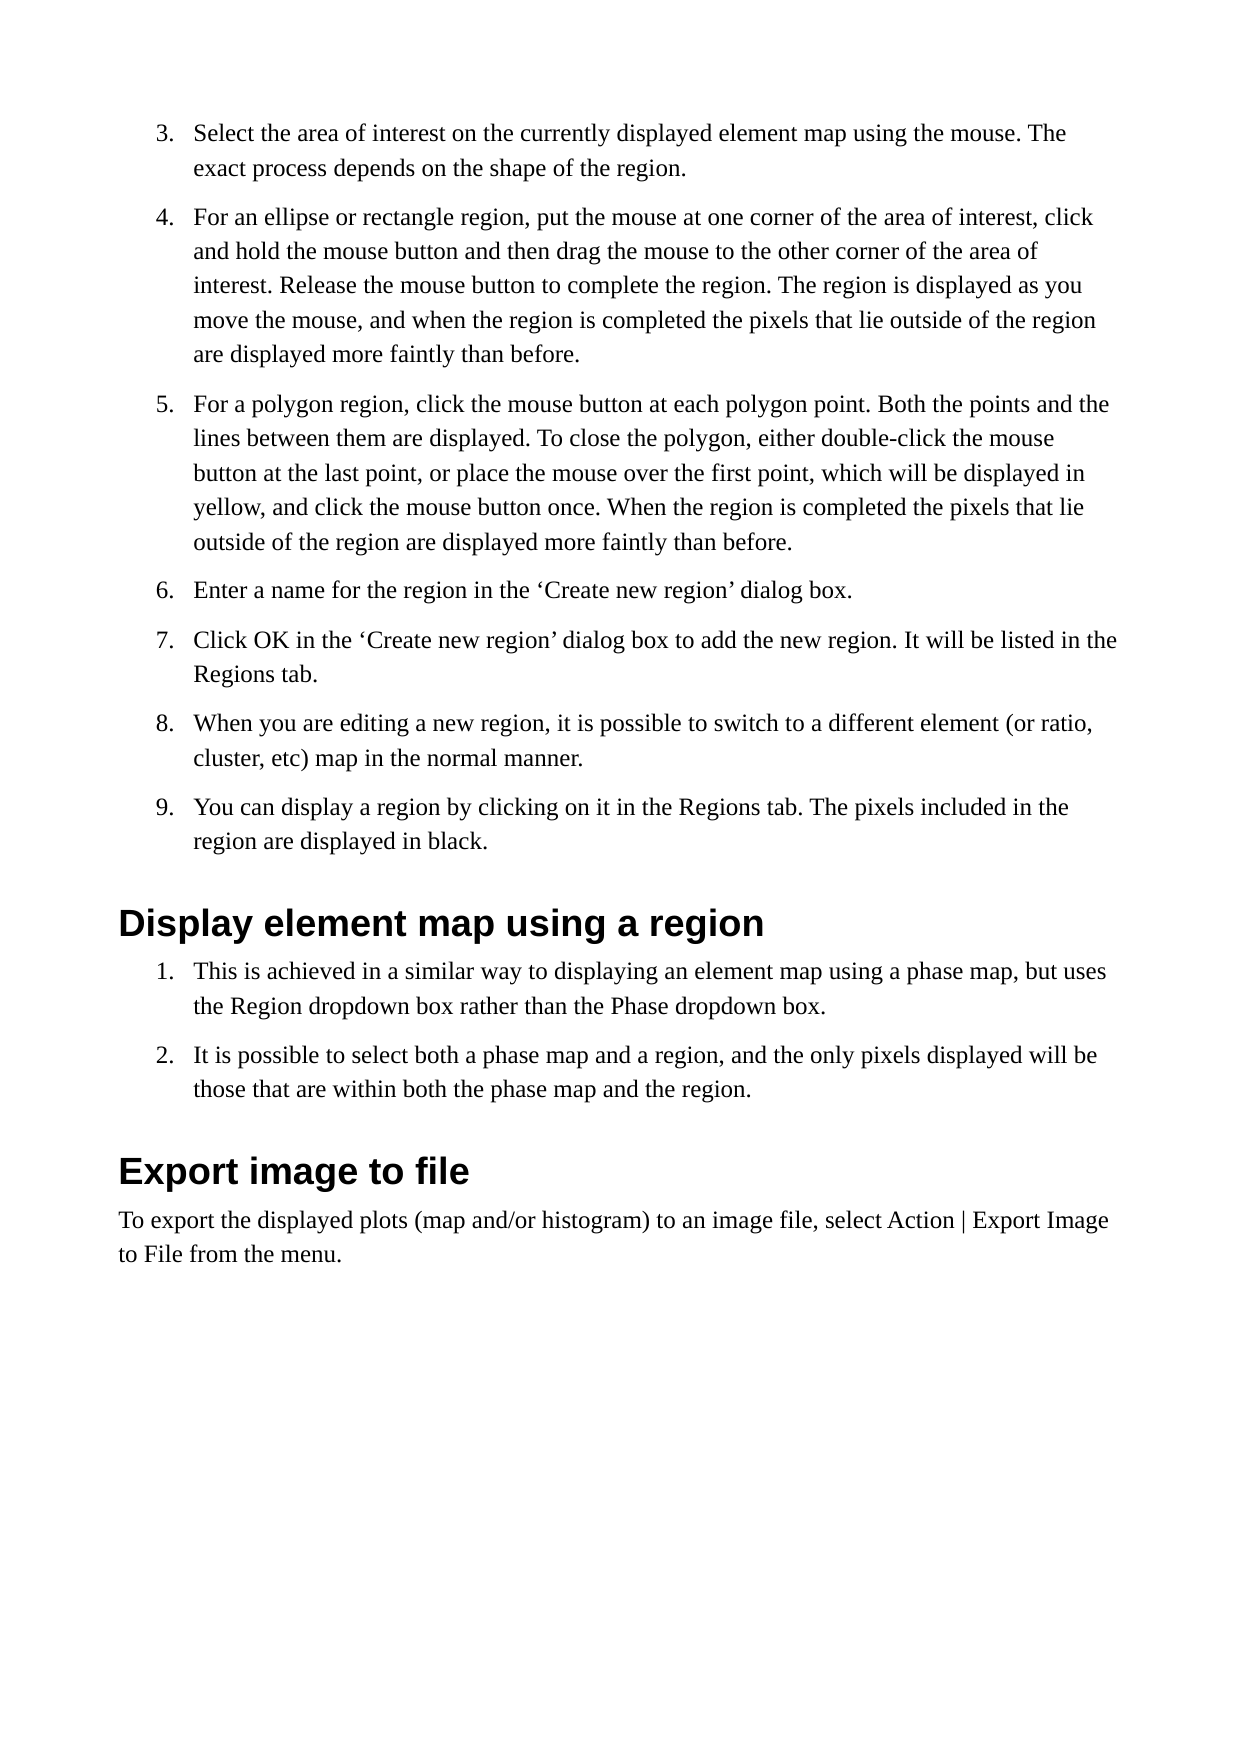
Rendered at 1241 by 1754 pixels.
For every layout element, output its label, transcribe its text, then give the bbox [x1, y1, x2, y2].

text To export the displayed plots (map and/or histogram) to an image file, select Action | Export Image to File from the menu. [118, 1205, 1122, 1268]
list For a polygon region, click the mouse button at each polygon point. Both the points and the lines between them are displayed. To close the polygon, either double-click the mouse button at the last point, or place the mouse over the first point, which will be displayed in yellow, and click the mouse button once. When the region is completed the pixels that lie outside of the region are displayed more faintly than before. [156, 389, 1122, 555]
list Select the area of interest on the currently displayed element map using the mouse. The exact process depends on the shape of the region. [156, 118, 1122, 181]
subtitle Export image to file [118, 1148, 1122, 1192]
list It is possible to select both a phase map and a region, and the only pixels displayed will be those that are within both the phase map and the region. [156, 1040, 1122, 1103]
list Enter a name for the region in the ‘Create new region’ dialog box. [156, 576, 1122, 604]
list For an ellipse or rectangle region, put the mouse at one corner of the area of interest, click and hold the mouse button and then drag the mouse to the other corner of the area of interest. Release the mouse button to complete the region. The region is displayed as you move the mouse, and when the region is completed the pixels that lie outside of the region are displayed more faintly than before. [156, 202, 1122, 368]
list This is achieved in a similar way to displaying an element map using a phase map, but uses the Region dropdown box rather than the Phase dropdown box. [156, 956, 1122, 1020]
list Click OK in the ‘Create new region’ dialog box to add the new region. It will be listed in the Regions tab. [156, 625, 1122, 688]
subtitle Display element map using a region [118, 900, 1122, 944]
list When you are editing a new region, it is possible to switch to a different element (or ratio, cluster, etc) map in the normal manner. [156, 708, 1122, 771]
list You can display a region by clicking on it in the Regions tab. The pixels included in the region are displayed in black. [156, 792, 1122, 855]
